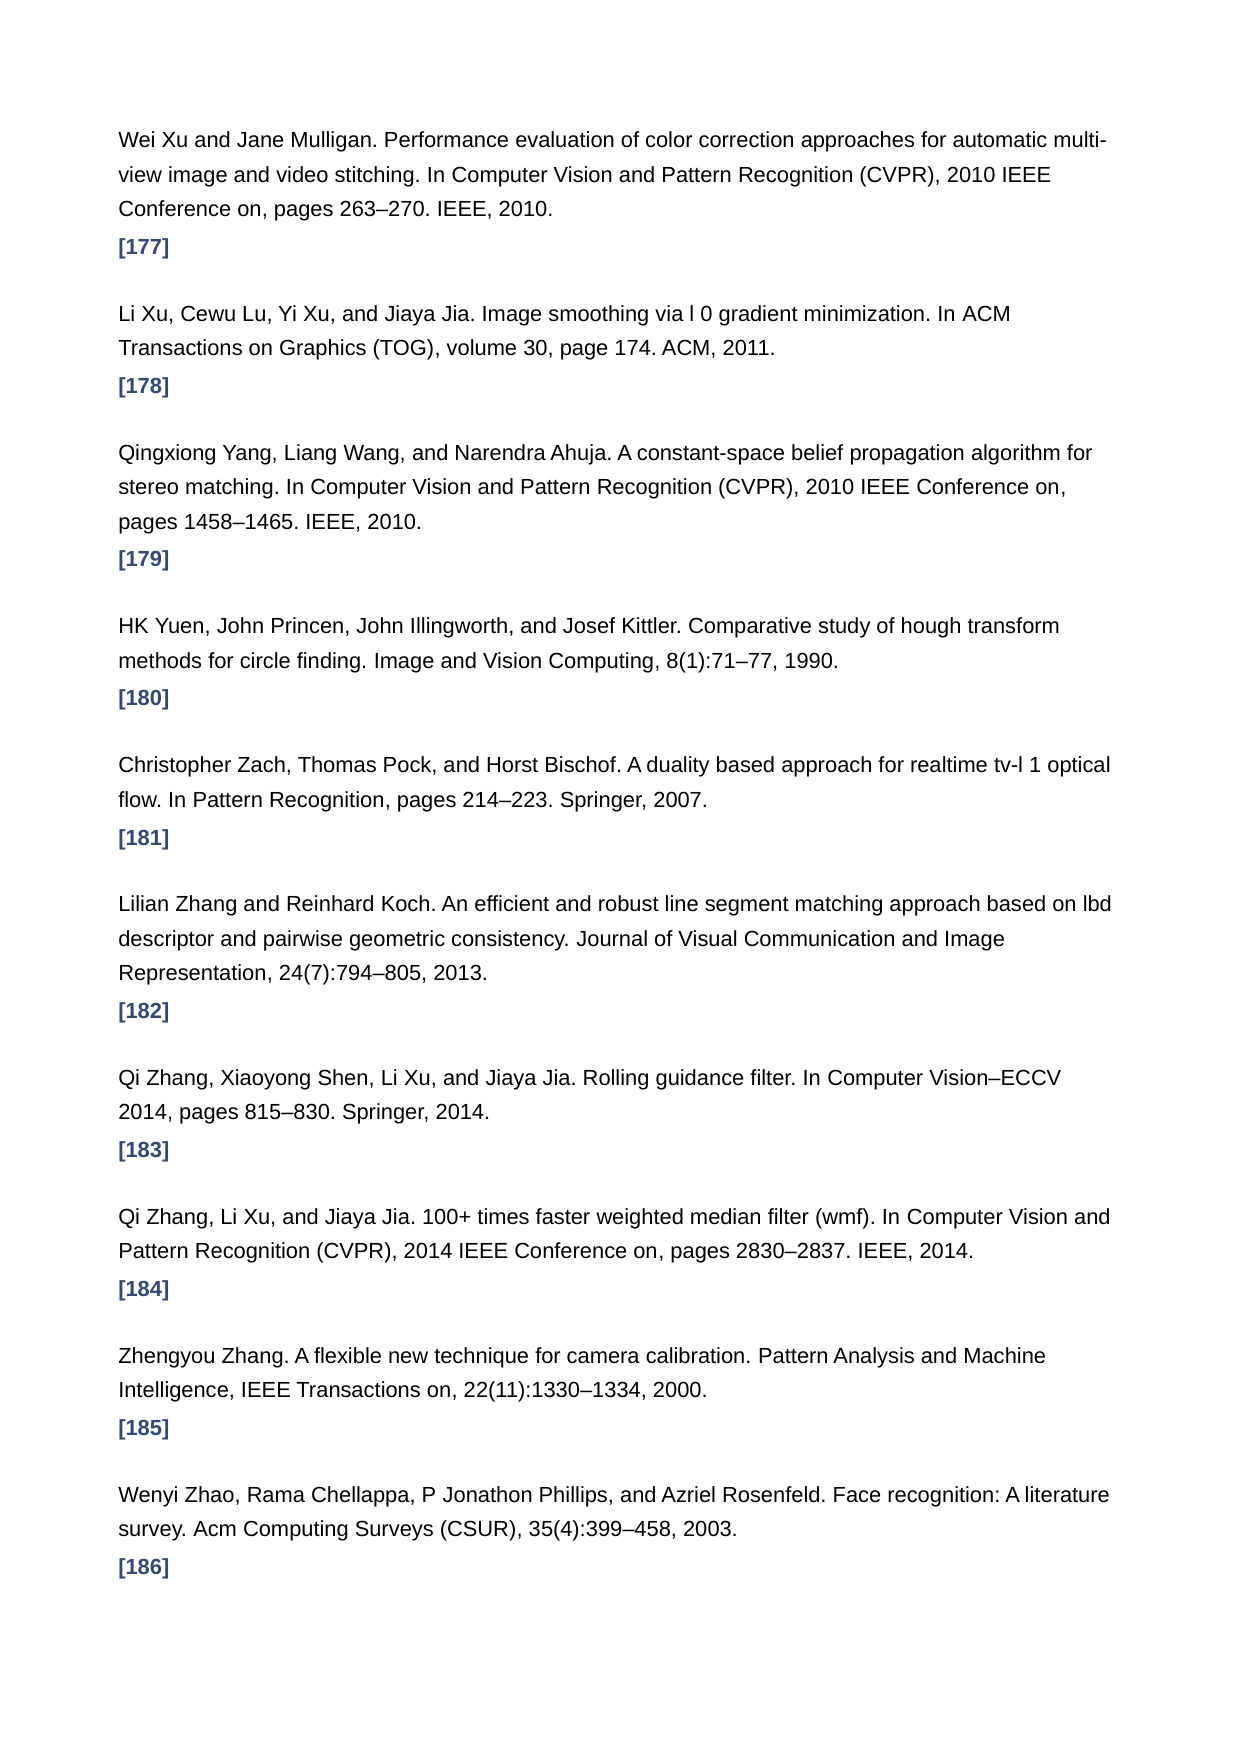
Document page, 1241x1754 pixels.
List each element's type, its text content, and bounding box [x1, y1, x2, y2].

subtitle [184] [118, 1276, 1106, 1301]
subtitle [181] [118, 824, 1106, 849]
subtitle [185] [118, 1415, 1106, 1440]
subtitle [183] [118, 1137, 1106, 1162]
text Wei Xu and Jane Mulligan. Performance evaluation of color correction approaches for automatic multi-view image and video stitching. In Computer Vision and Pattern Recognition (CVPR), 2010 IEEE Conference on, pages 263–270. IEEE, 2010. [118, 118, 1122, 221]
subtitle [186] [118, 1554, 1106, 1579]
text Zhengyou Zhang. A flexible new technique for camera calibration. Pattern Analysis and Machine Intelligence, IEEE Transactions on, 22(11):1330–1334, 2000. [118, 1334, 1122, 1402]
text Wenyi Zhao, Rama Chellappa, P Jonathon Phillips, and Azriel Rosenfeld. Face recognition: A literature survey. Acm Computing Surveys (CSUR), 35(4):399–458, 2003. [118, 1473, 1122, 1542]
text HK Yuen, John Princen, John Illingworth, and Josef Kittler. Comparative study of hough transform methods for circle finding. Image and Vision Computing, 8(1):71–77, 1990. [118, 604, 1122, 673]
subtitle [182] [118, 998, 1106, 1023]
subtitle [179] [118, 546, 1106, 571]
text Qi Zhang, Li Xu, and Jiaya Jia. 100+ times faster weighted median filter (wmf). In Computer Vision and Pattern Recognition (CVPR), 2014 IEEE Conference on, pages 2830–2837. IEEE, 2014. [118, 1195, 1122, 1263]
text Lilian Zhang and Reinhard Koch. An efficient and robust line segment matching approach based on lbd descriptor and pairwise geometric consistency. Journal of Visual Communication and Image Representation, 24(7):794–805, 2013. [118, 882, 1122, 985]
subtitle [177] [118, 234, 1106, 259]
subtitle [180] [118, 685, 1106, 711]
text Christopher Zach, Thomas Pock, and Horst Bischof. A duality based approach for realtime tv-l 1 optical flow. In Pattern Recognition, pages 214–223. Springer, 2007. [118, 743, 1122, 812]
text Qi Zhang, Xiaoyong Shen, Li Xu, and Jiaya Jia. Rolling guidance filter. In Computer Vision–ECCV 2014, pages 815–830. Springer, 2014. [118, 1056, 1122, 1124]
text Qingxiong Yang, Liang Wang, and Narendra Ahuja. A constant-space belief propagation algorithm for stereo matching. In Computer Vision and Pattern Recognition (CVPR), 2010 IEEE Conference on, pages 1458–1465. IEEE, 2010. [118, 431, 1122, 534]
subtitle [178] [118, 373, 1106, 398]
text Li Xu, Cewu Lu, Yi Xu, and Jiaya Jia. Image smoothing via l 0 gradient minimization. In ACM Transactions on Graphics (TOG), volume 30, page 174. ACM, 2011. [118, 292, 1122, 360]
